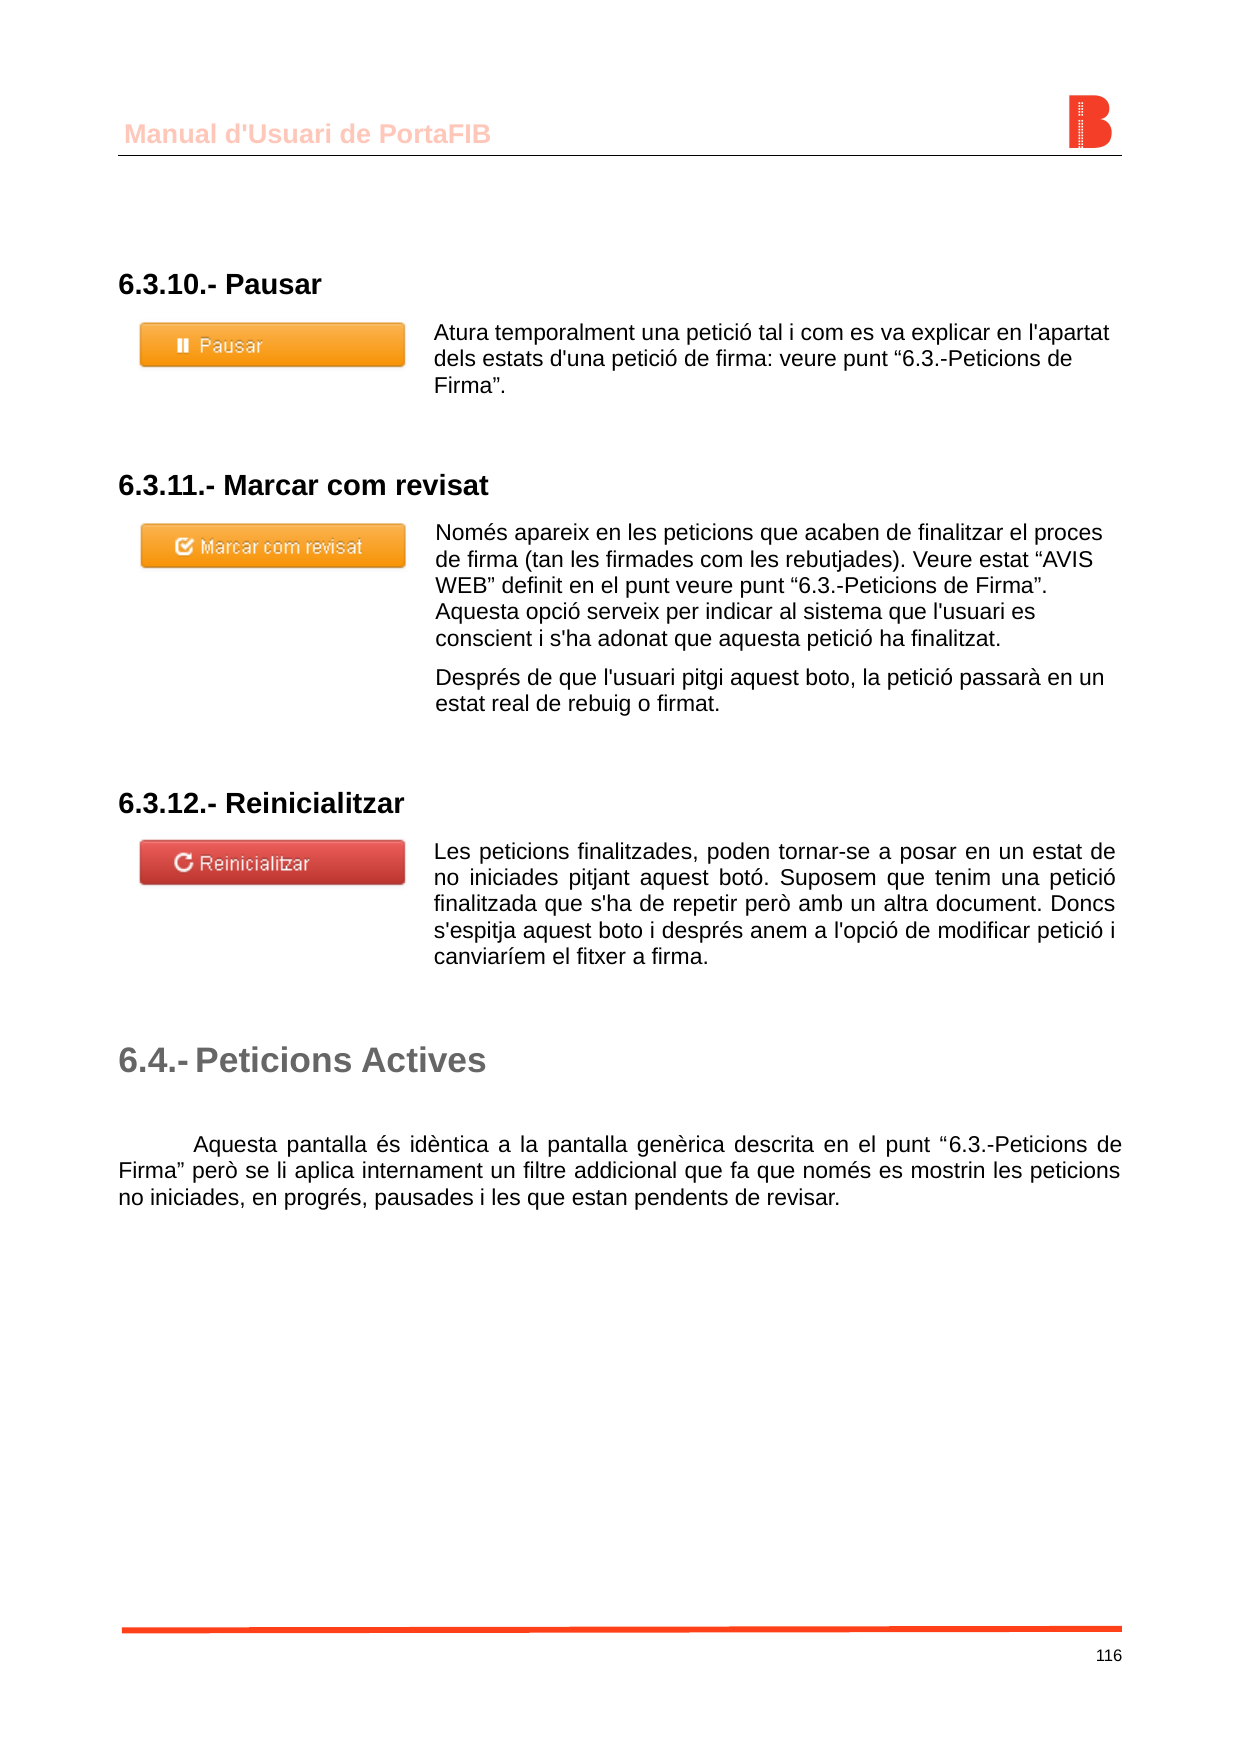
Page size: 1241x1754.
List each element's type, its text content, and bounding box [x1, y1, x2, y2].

table_header [118, 514, 429, 734]
picture [137, 318, 409, 372]
subtitle Pausar [118, 267, 1122, 301]
text Aquesta pantalla és idèntica a la pantalla genèrica descrita en el punt “6.3.-Peticions de Firma” però se li aplica internament un filtre addicional que fa que només es mostrin les peticions no iniciades, en progrés, pausades i les que estan pendents de revisar. [118, 1131, 1122, 1210]
table_header Només apareix en les peticions que acaben de finalitzar el proces de firma (tan les firmades com les rebutjades). Veure estat “AVIS WEB” definit en el punt veure punt “6.3.-Peticions de Firma”. Aquesta opció serveix per indicar al sistema que l'usuari es conscient i s'ha adonat que aquesta petició ha finalitzat. Després de que l'usuari pitgi aquest boto, la petició passarà en un estat real de rebuig o firmat. [429, 514, 1122, 734]
picture [138, 519, 409, 573]
table_header [118, 832, 428, 988]
table_header Atura temporalment una petició tal i com es va explicar en l'apartat dels estats d'una petició de firma: veure punt “6.3.-Peticions de Firma”. [428, 313, 1122, 416]
table_header [118, 313, 428, 416]
table_header Les peticions finalitzades, poden tornar-se a posar en un estat de no iniciades pitjant aquest botó. Suposem que tenim una petició finalitzada que s'ha de repetir però amb un altra document. Doncs s'espitja aquest boto i després anem a l'opció de modificar petició i canviaríem el fitxer a firma. [428, 832, 1122, 988]
subtitle Marcar com revisat [118, 467, 1122, 501]
picture [1063, 94, 1117, 150]
picture [137, 837, 409, 890]
subtitle Reinicialitzar [118, 786, 1122, 819]
subtitle Peticions Actives [118, 1039, 1122, 1080]
